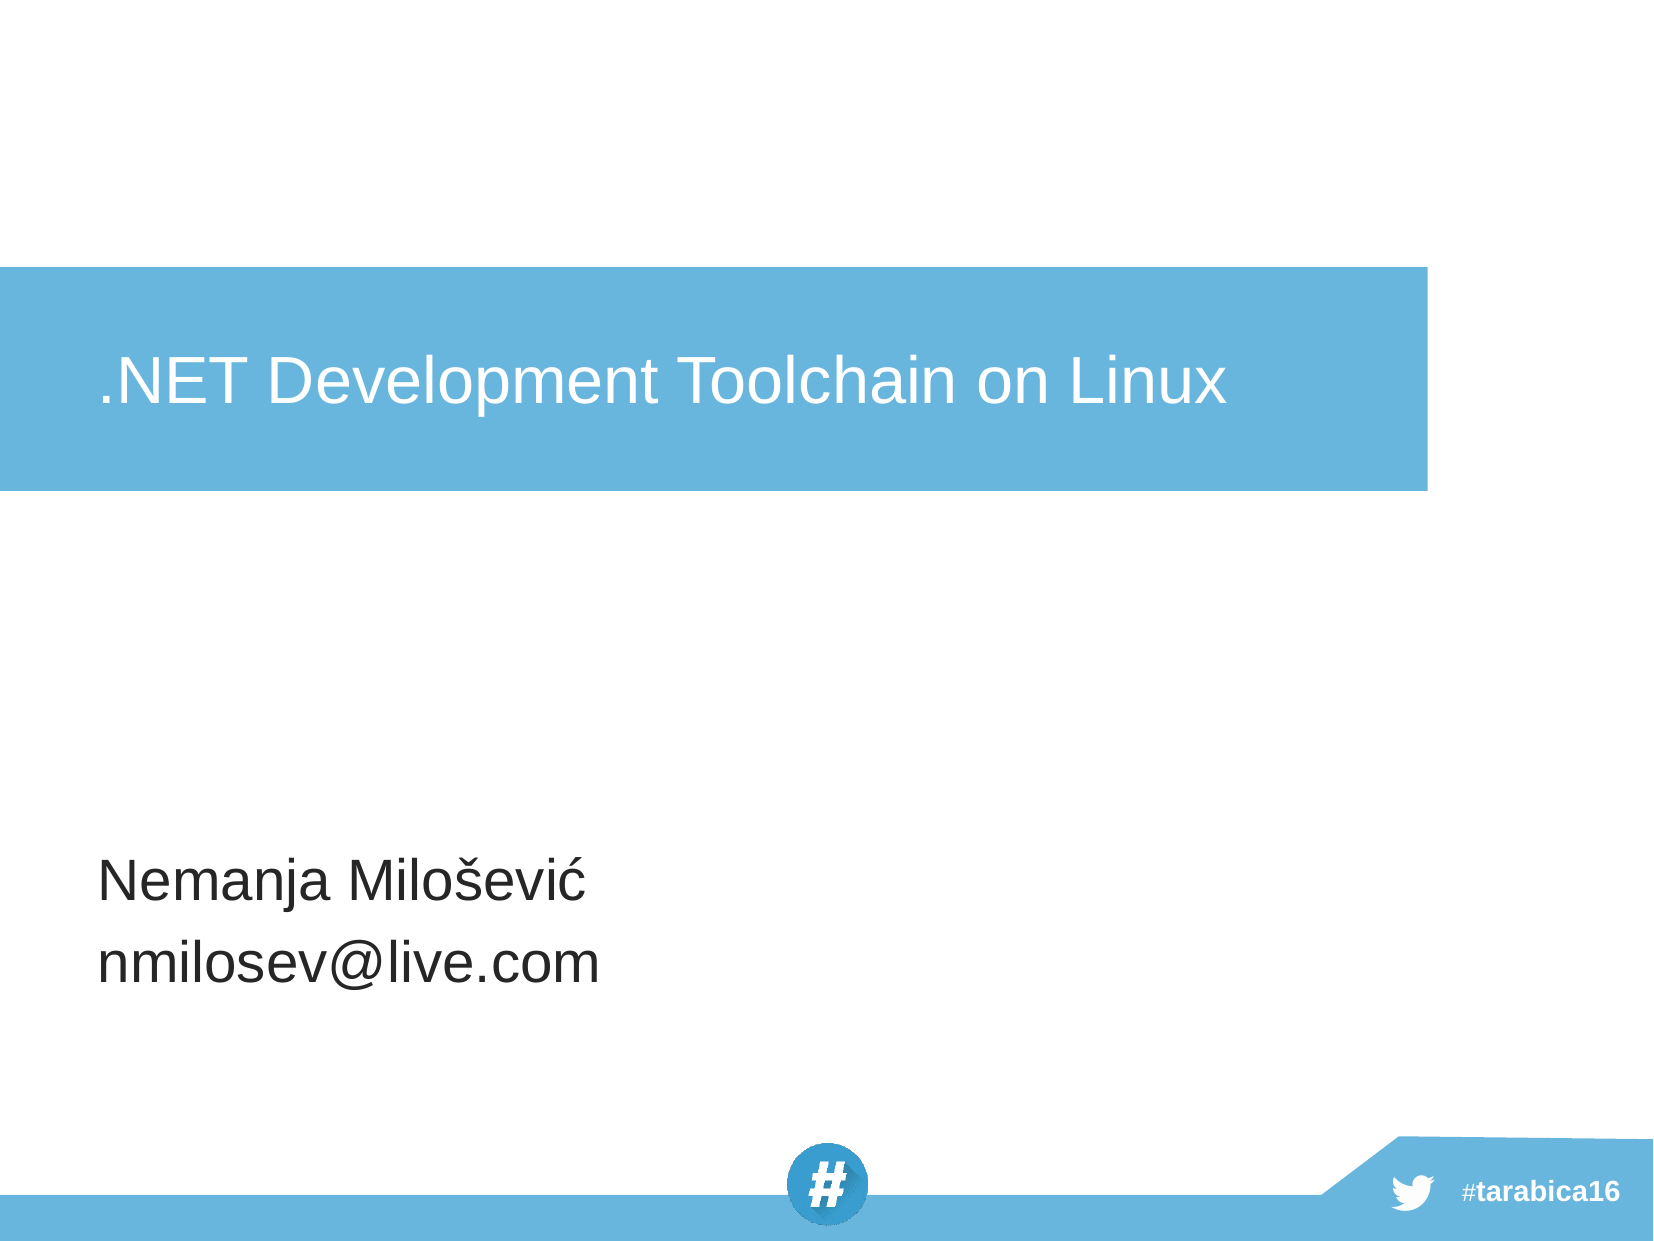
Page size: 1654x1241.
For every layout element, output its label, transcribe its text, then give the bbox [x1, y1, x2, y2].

picture [781, 1137, 873, 1230]
list Nemanja Milošević nmilosev@live.com [82, 834, 1571, 1098]
picture [1378, 1158, 1448, 1228]
title .NET Development Toolchain on Linux [82, 273, 1571, 480]
